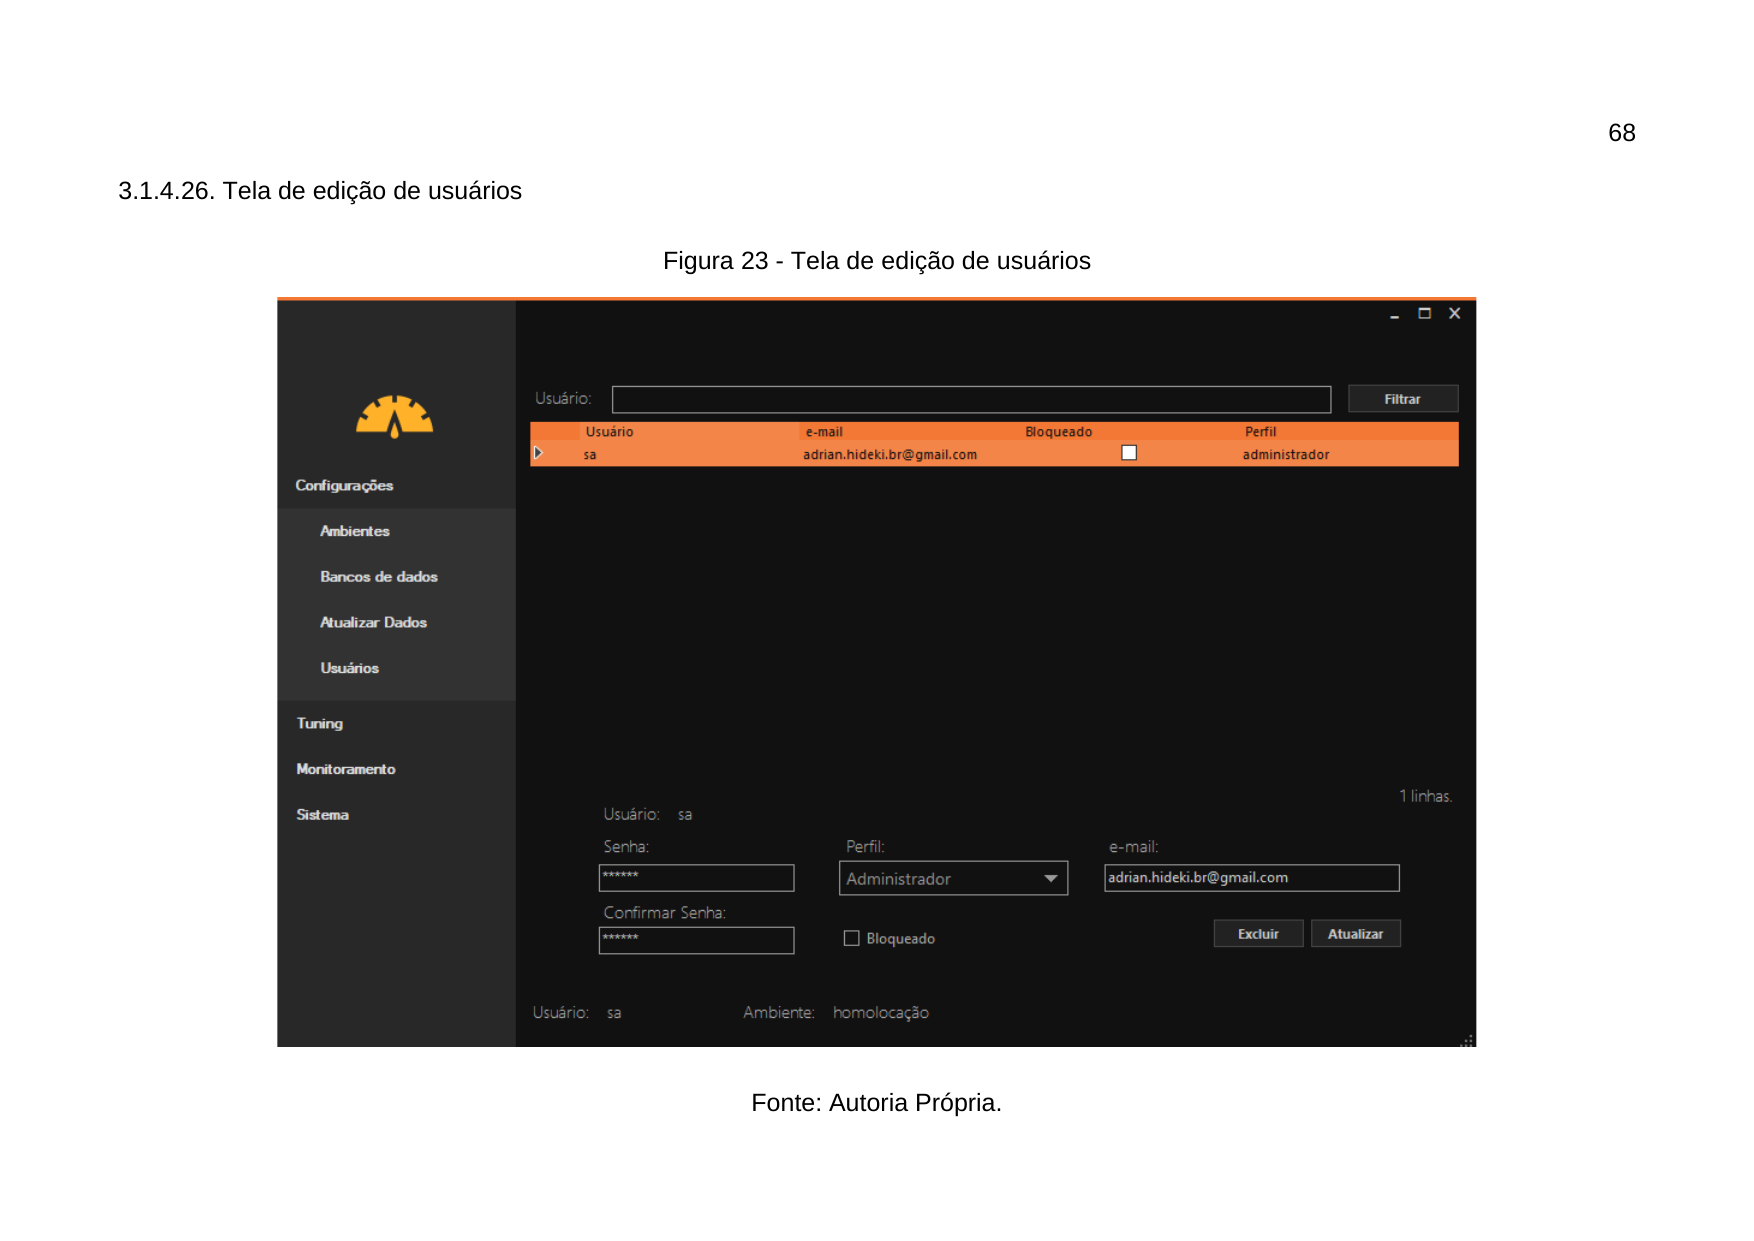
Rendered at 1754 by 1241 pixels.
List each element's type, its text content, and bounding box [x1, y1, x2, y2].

text Fonte: Autoria Própria. [118, 1047, 1636, 1116]
subtitle 3.1.4.26. Tela de edição de usuários [118, 176, 1636, 205]
text Figura 23 - Tela de edição de usuários [118, 246, 1636, 275]
picture [277, 297, 1477, 1047]
